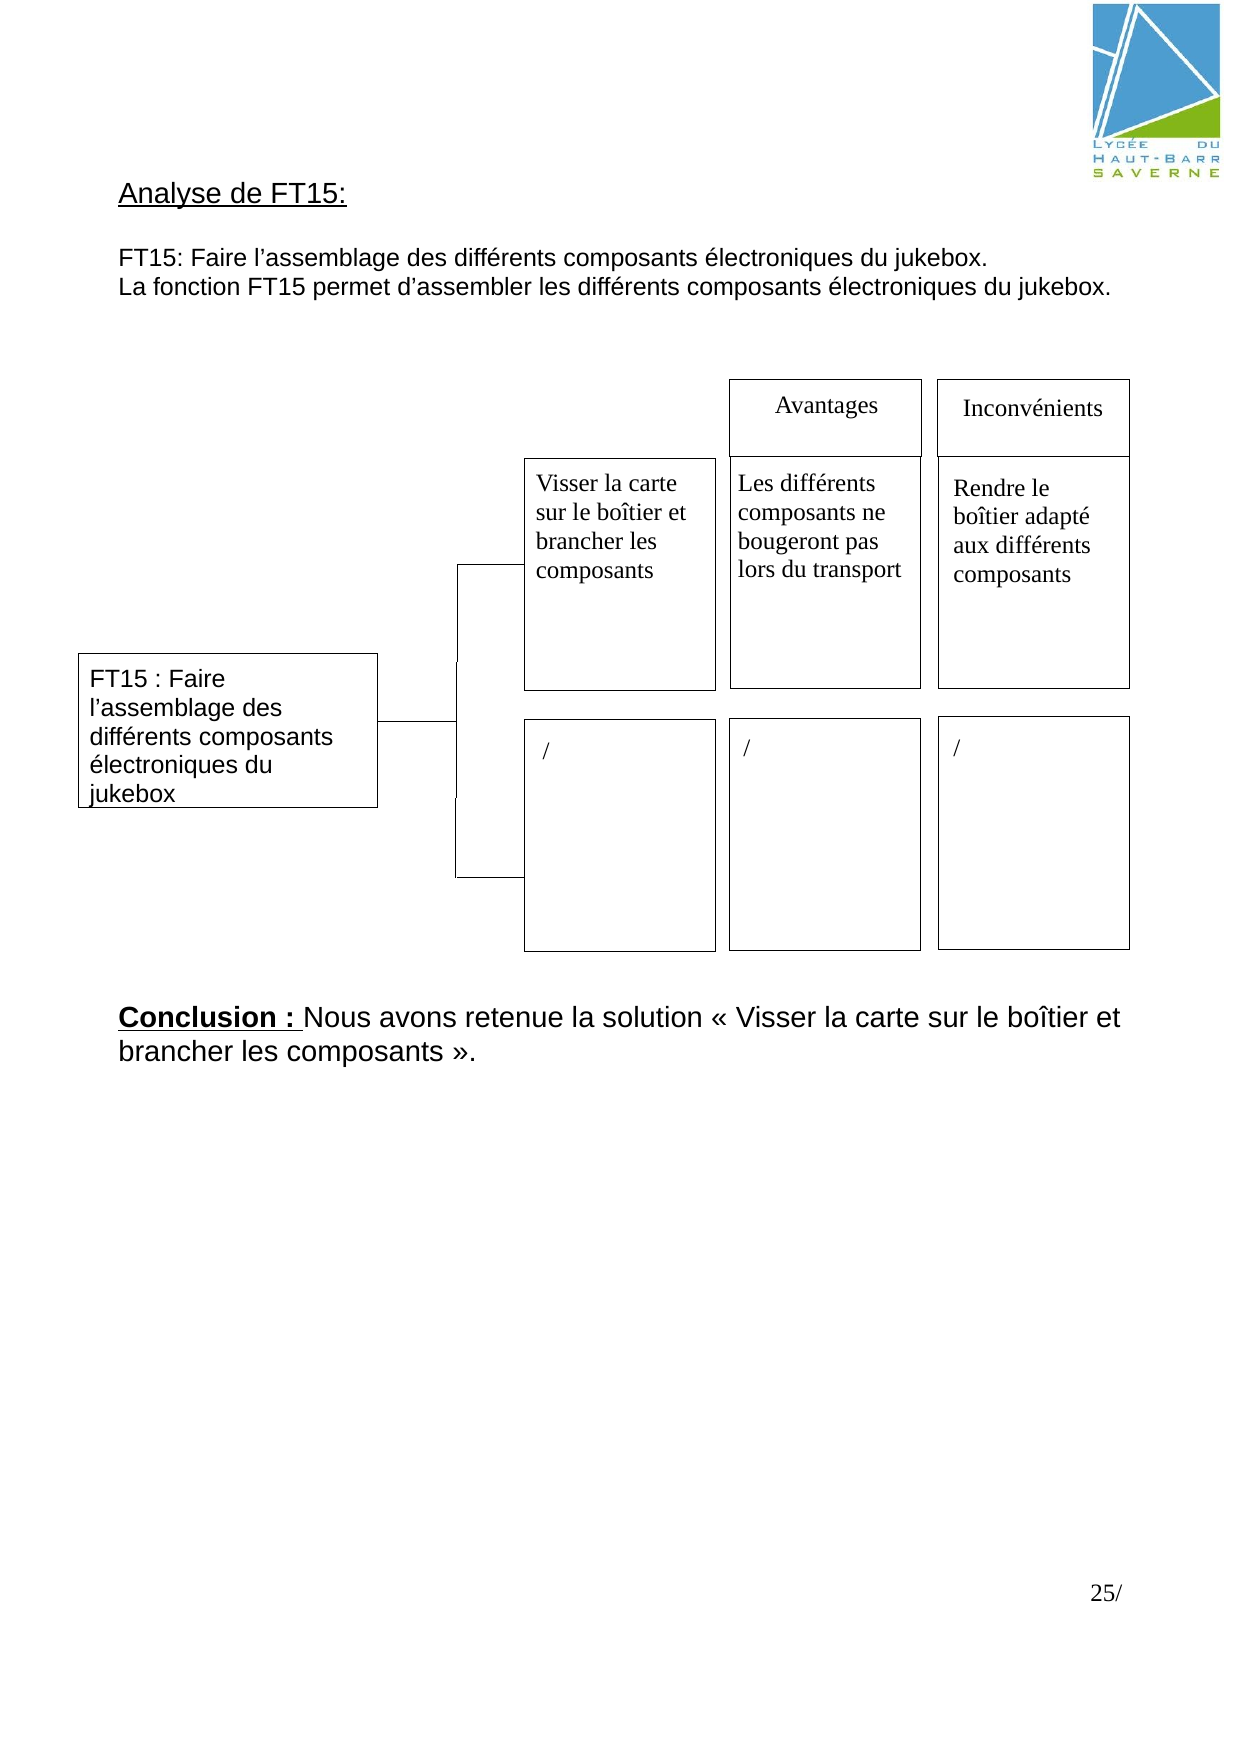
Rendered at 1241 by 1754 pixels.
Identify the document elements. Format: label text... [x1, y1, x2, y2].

text Conclusion : Nous avons retenue la solution « Visser la carte sur le boîtier et brancher les composants ». [118, 1001, 1122, 1068]
text FT15: Faire l’assemblage des différents composants électroniques du jukebox. [118, 243, 1122, 272]
text La fonction FT15 permet d’assembler les différents composants électroniques du jukebox. [118, 272, 1122, 301]
picture [1087, 0, 1224, 185]
text Analyse de FT15: [118, 176, 1122, 210]
